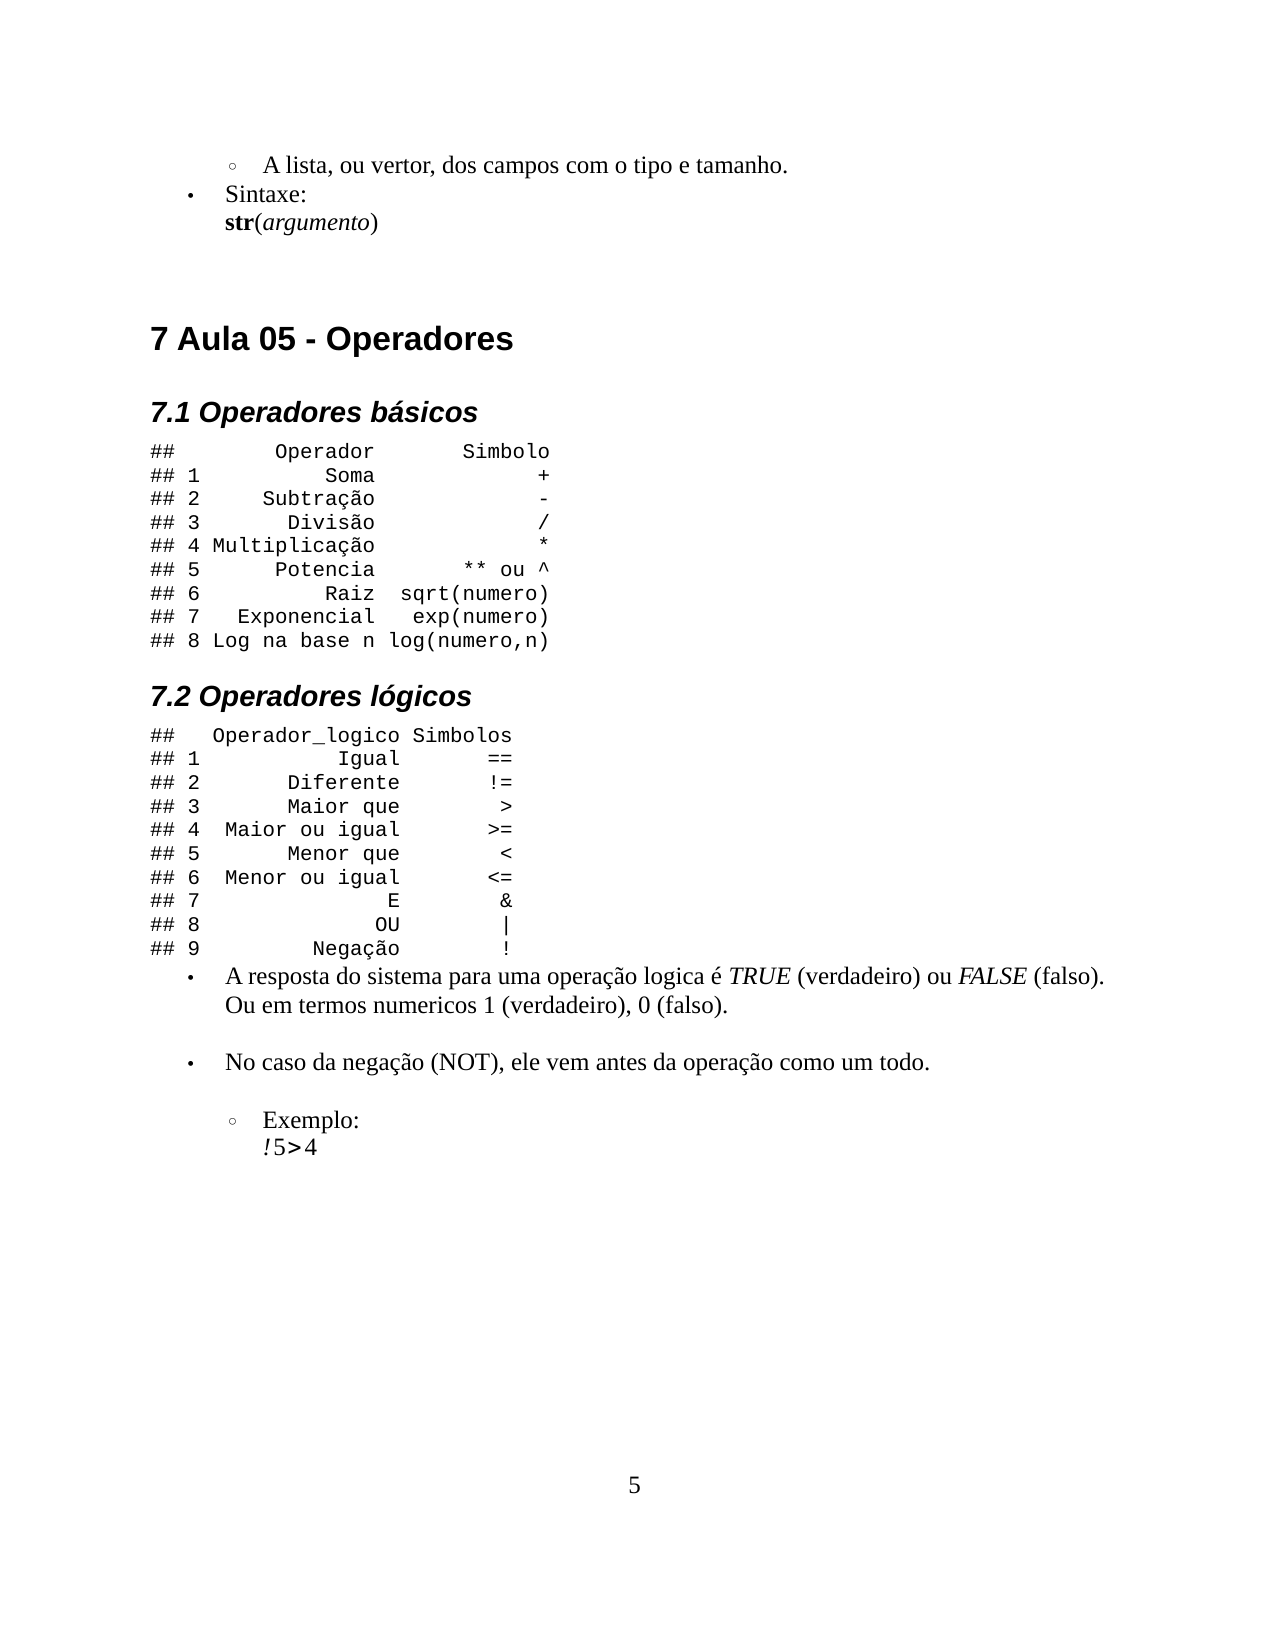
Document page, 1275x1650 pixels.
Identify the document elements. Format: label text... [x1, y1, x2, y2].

list A lista, ou vertor, dos campos com o tipo e tamanho. [225, 150, 1125, 179]
text ## 6 Menor ou igual <= [150, 867, 1125, 890]
text ## Operador Simbolo [150, 441, 1125, 464]
text ## Operador_logico Simbolos [150, 725, 1125, 748]
subtitle 7.1 Operadores básicos [150, 395, 1125, 428]
text ## 1 Soma + [150, 464, 1125, 488]
text ## 3 Divisão / [150, 512, 1125, 536]
text ## 5 Potencia ** ou ^ [150, 559, 1125, 583]
list Sintaxe: str(argumento) [187, 179, 1125, 265]
text ## 4 Multiplicação * [150, 536, 1125, 559]
text ## 6 Raiz sqrt(numero) [150, 583, 1125, 606]
text ## 2 Diferente != [150, 772, 1125, 796]
text ## 8 OU | [150, 914, 1125, 938]
text ## 8 Log na base n log(numero,n) [150, 630, 1125, 654]
text ## 7 E & [150, 890, 1125, 914]
list A resposta do sistema para uma operação logica é TRUE (verdadeiro) ou FALSE (falso). Ou em termos numericos 1 (verdadeiro), 0 (falso). [187, 961, 1125, 1047]
subtitle 7.2 Operadores lógicos [150, 679, 1125, 712]
text ## 2 Subtração - [150, 488, 1125, 512]
list No caso da negação (NOT), ele vem antes da operação como um todo. [187, 1047, 1125, 1105]
text ## 9 Negação ! [150, 938, 1125, 961]
text ## 3 Maior que > [150, 796, 1125, 819]
list Exemplo: [225, 1105, 1125, 1190]
text ## 4 Maior ou igual >= [150, 819, 1125, 843]
text ## 5 Menor que < [150, 843, 1125, 867]
text ## 7 Exponencial exp(numero) [150, 606, 1125, 630]
text ## 1 Igual == [150, 748, 1125, 772]
subtitle 7 Aula 05 - Operadores [150, 319, 1125, 357]
